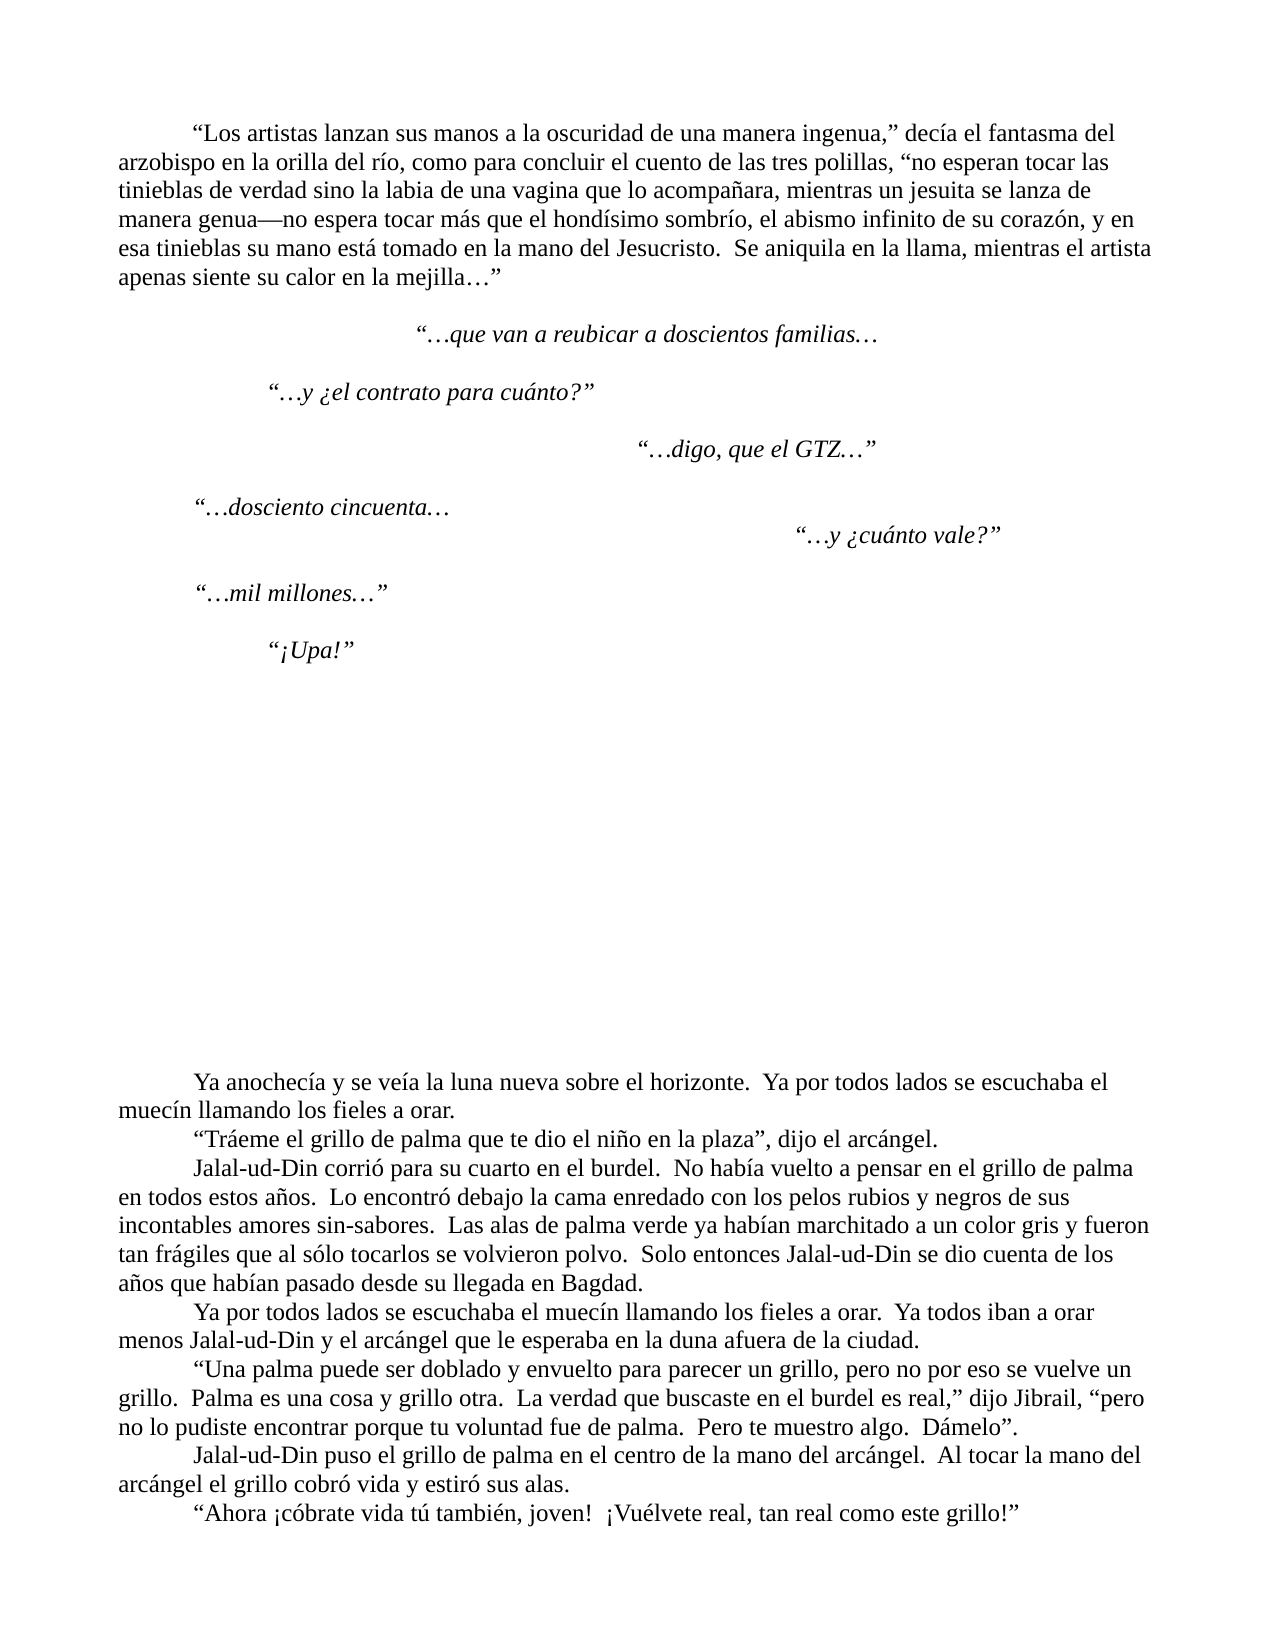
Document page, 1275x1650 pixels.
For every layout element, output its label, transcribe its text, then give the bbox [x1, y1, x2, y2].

text Ya por todos lados se escuchaba el muecín llamando los fieles a orar. Ya todos iban a orar menos Jalal-ud-Din y el arcángel que le esperaba en la duna afuera de la ciudad. [118, 1297, 1157, 1354]
text “…y ¿el contrato para cuánto?” [118, 377, 1157, 406]
text “Una palma puede ser doblado y envuelto para parecer un grillo, pero no por eso se vuelve un grillo. Palma es una cosa y grillo otra. La verdad que buscaste en el burdel es real,” dijo Jibrail, “pero no lo pudiste encontrar porque tu voluntad fue de palma. Pero te muestro algo. Dámelo”. [118, 1354, 1157, 1441]
text Jalal-ud-Din corrió para su cuarto en el burdel. No había vuelto a pensar en el grillo de palma en todos estos años. Lo encontró debajo la cama enredado con los pelos rubios y negros de sus incontables amores sin-sabores. Las alas de palma verde ya habían marchitado a un color gris y fueron tan frágiles que al sólo tocarlos se volvieron polvo. Solo entonces Jalal-ud-Din se dio cuenta de los años que habían pasado desde su llegada en Bagdad. [118, 1153, 1157, 1297]
text Ya anochecía y se veía la luna nueva sobre el horizonte. Ya por todos lados se escuchaba el muecín llamando los fieles a orar. [118, 1067, 1157, 1124]
text “…que van a reubicar a doscientos familias… [118, 319, 1157, 348]
text “…digo, que el GTZ…” [118, 434, 1157, 463]
text “…y ¿cuánto vale?” [793, 521, 1157, 549]
text “¡Upa!” [118, 636, 1157, 664]
text “…dosciento cincuenta… [118, 492, 1157, 521]
text “…mil millones…” [118, 578, 1157, 607]
text “Tráeme el grillo de palma que te dio el niño en la plaza”, dijo el arcángel. [118, 1124, 1157, 1153]
text “Ahora ¡cóbrate vida tú también, joven! ¡Vuélvete real, tan real como este grillo!” [118, 1498, 1157, 1527]
text Jalal-ud-Din puso el grillo de palma en el centro de la mano del arcángel. Al tocar la mano del arcángel el grillo cobró vida y estiró sus alas. [118, 1441, 1157, 1498]
text “Los artistas lanzan sus manos a la oscuridad de una manera ingenua,” decía el fantasma del arzobispo en la orilla del río, como para concluir el cuento de las tres polillas, “no esperan tocar las tinieblas de verdad sino la labia de una vagina que lo acompañara, mientras un jesuita se lanza de manera genua—no espera tocar más que el hondísimo sombrío, el abismo infinito de su corazón, y en esa tinieblas su mano está tomado en la mano del Jesucristo. Se aniquila en la llama, mientras el artista apenas siente su calor en la mejilla…” [118, 118, 1157, 291]
